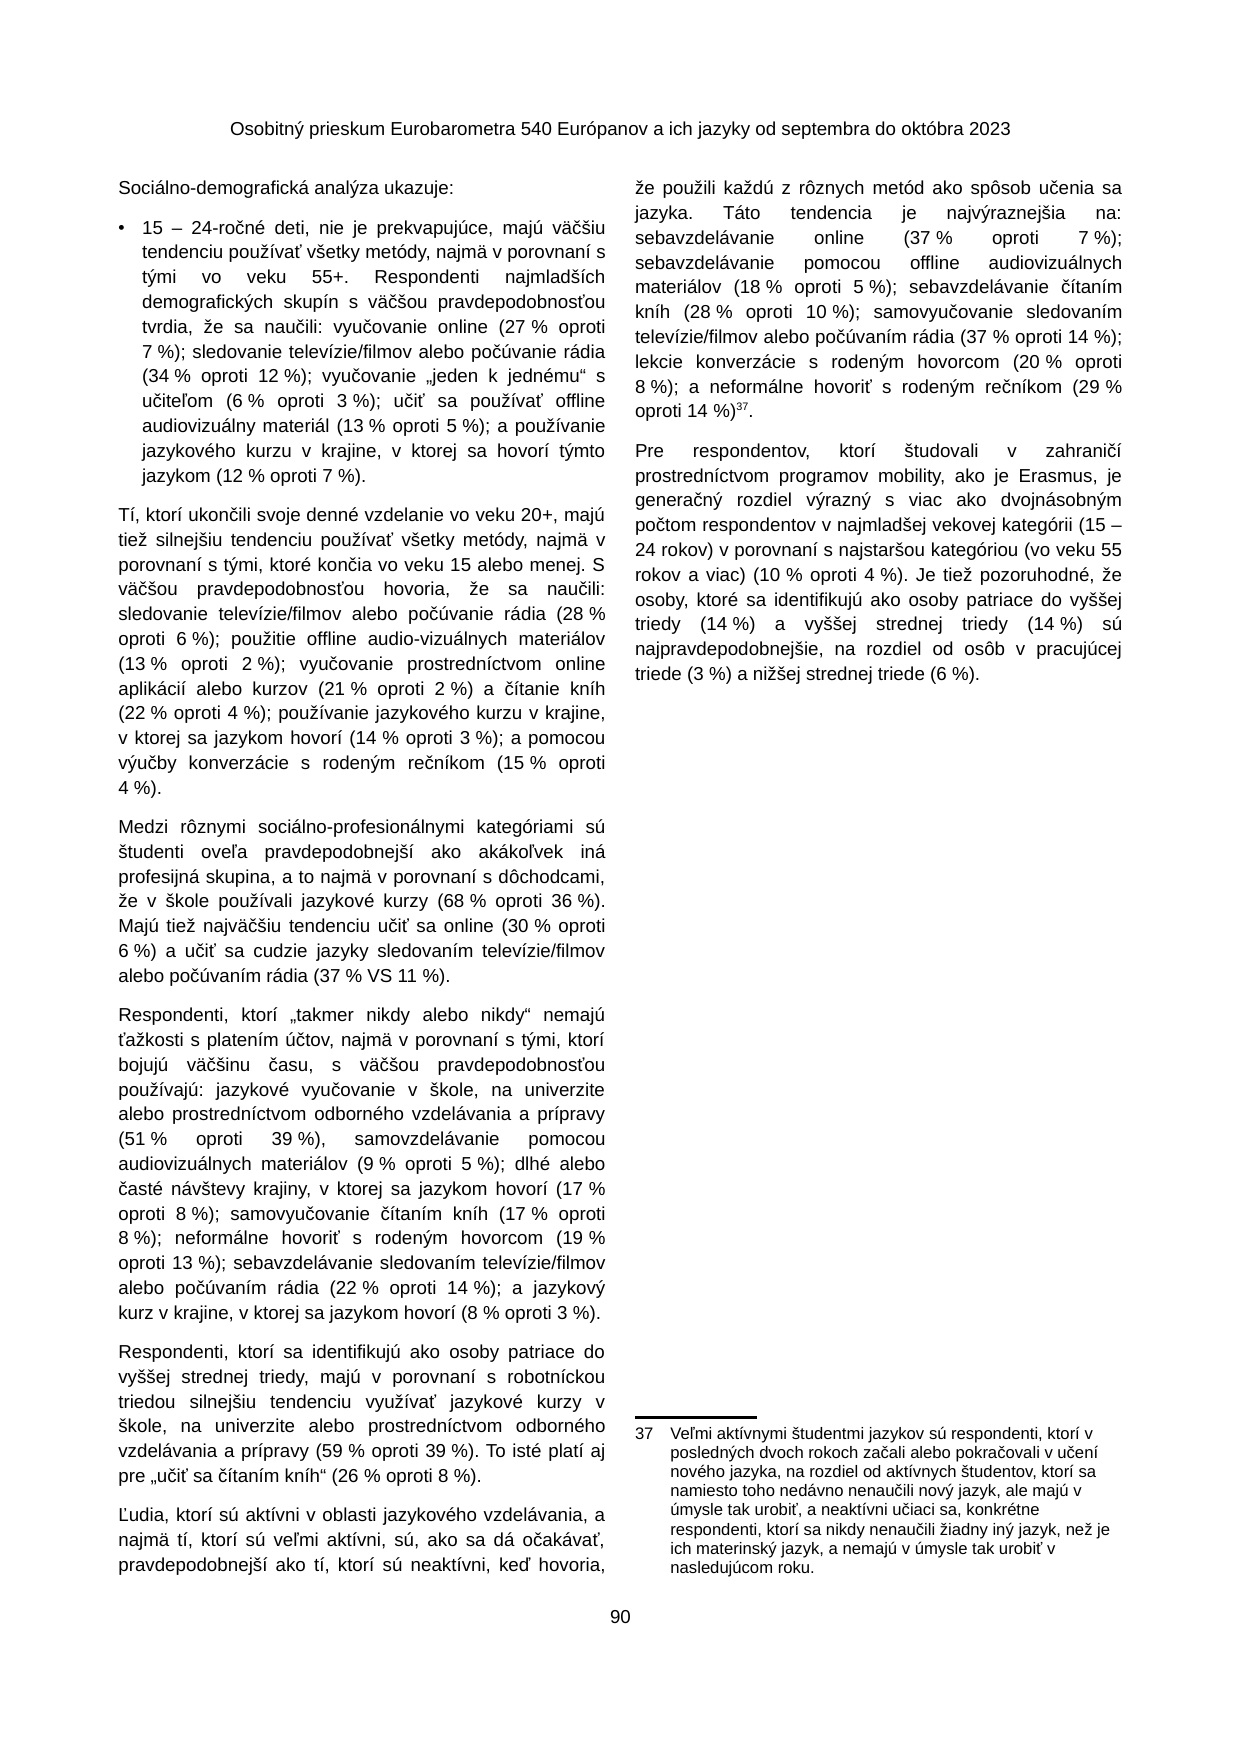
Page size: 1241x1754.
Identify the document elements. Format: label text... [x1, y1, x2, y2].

text Pre respondentov, ktorí študovali v zahraničí prostredníctvom programov mobility, ako je Erasmus, je generačný rozdiel výrazný s viac ako dvojnásobným počtom respondentov v najmladšej vekovej kategórii (15 – 24 rokov) v porovnaní s najstaršou kategóriou (vo veku 55 rokov a viac) (10 % oproti 4 %). Je tiež pozoruhodné, že osoby, ktoré sa identifikujú ako osoby patriace do vyššej triedy (14 %) a vyššej strednej triedy (14 %) sú najpravdepodobnejšie, na rozdiel od osôb v pracujúcej triede (3 %) a nižšej strednej triede (6 %). [635, 439, 1122, 684]
text Respondenti, ktorí „takmer nikdy alebo nikdy“ nemajú ťažkosti s platením účtov, najmä v porovnaní s tými, ktorí bojujú väčšinu času, s väčšou pravdepodobnosťou používajú: jazykové vyučovanie v škole, na univerzite alebo prostredníctvom odborného vzdelávania a prípravy (51 % oproti 39 %), samovzdelávanie pomocou audiovizuálnych materiálov (9 % oproti 5 %); dlhé alebo časté návštevy krajiny, v ktorej sa jazykom hovorí (17 % oproti 8 %); samovyučovanie čítaním kníh (17 % oproti 8 %); neformálne hovoriť s rodeným hovorcom (19 % oproti 13 %); sebavzdelávanie sledovaním televízie/filmov alebo počúvaním rádia (22 % oproti 14 %); a jazykový kurz v krajine, v ktorej sa jazykom hovorí (8 % oproti 3 %). [118, 1004, 605, 1323]
text Tí, ktorí ukončili svoje denné vzdelanie vo veku 20+, majú tiež silnejšiu tendenciu používať všetky metódy, najmä v porovnaní s tými, ktoré končia vo veku 15 alebo menej. S väčšou pravdepodobnosťou hovoria, že sa naučili: sledovanie televízie/filmov alebo počúvanie rádia (28 % oproti 6 %); použitie offline audio-vizuálnych materiálov (13 % oproti 2 %); vyučovanie prostredníctvom online aplikácií alebo kurzov (21 % oproti 2 %) a čítanie kníh (22 % oproti 4 %); používanie jazykového kurzu v krajine, v ktorej sa jazykom hovorí (14 % oproti 3 %); a pomocou výučby konverzácie s rodeným rečníkom (15 % oproti 4 %). [118, 504, 605, 798]
text Ľudia, ktorí sú aktívni v oblasti jazykového vzdelávania, a najmä tí, ktorí sú veľmi aktívni, sú, ako sa dá očakávať, pravdepodobnejší ako tí, ktorí sú neaktívni, keď hovoria, [118, 1504, 605, 1575]
text Respondenti, ktorí sa identifikujú ako osoby patriace do vyššej strednej triedy, majú v porovnaní s robotníckou triedou silnejšiu tendenciu využívať jazykové kurzy v škole, na univerzite alebo prostredníctvom odborného vzdelávania a prípravy (59 % oproti 39 %). To isté platí aj pre „učiť sa čítaním kníh“ (26 % oproti 8 %). [118, 1341, 605, 1486]
text Medzi rôznymi sociálno-profesionálnymi kategóriami sú študenti oveľa pravdepodobnejší ako akákoľvek iná profesijná skupina, a to najmä v porovnaní s dôchodcami, že v škole používali jazykové kurzy (68 % oproti 36 %). Majú tiež najväčšiu tendenciu učiť sa online (30 % oproti 6 %) a učiť sa cudzie jazyky sledovaním televízie/filmov alebo počúvaním rádia (37 % VS 11 %). [118, 816, 605, 986]
text Sociálno-demografická analýza ukazuje: [118, 177, 605, 199]
list 15 – 24-ročné deti, nie je prekvapujúce, majú väčšiu tendenciu používať všetky metódy, najmä v porovnaní s tými vo veku 55+. Respondenti najmladších demografických skupín s väčšou pravdepodobnosťou tvrdia, že sa naučili: vyučovanie online (27 % oproti 7 %); sledovanie televízie/filmov alebo počúvanie rádia (34 % oproti 12 %); vyučovanie „jeden k jednému“ s učiteľom (6 % oproti 3 %); učiť sa používať offline audiovizuálny materiál (13 % oproti 5 %); a používanie jazykového kurzu v krajine, v ktorej sa hovorí týmto jazykom (12 % oproti 7 %). [118, 216, 605, 486]
text že použili každú z rôznych metód ako spôsob učenia sa jazyka. Táto tendencia je najvýraznejšia na: sebavzdelávanie online (37 % oproti 7 %); sebavzdelávanie pomocou offline audiovizuálnych materiálov (18 % oproti 5 %); sebavzdelávanie čítaním kníh (28 % oproti 10 %); samovyučovanie sledovaním televízie/filmov alebo počúvaním rádia (37 % oproti 14 %); lekcie konverzácie s rodeným hovorcom (20 % oproti 8 %); a neformálne hovoriť s rodeným rečníkom (29 % oproti 14 %). [635, 177, 1122, 422]
text Veľmi aktívnymi študentmi jazykov sú respondenti, ktorí v posledných dvoch rokoch začali alebo pokračovali v učení nového jazyka, na rozdiel od aktívnych študentov, ktorí sa namiesto toho nedávno nenaučili nový jazyk, ale majú v úmysle tak urobiť, a neaktívni učiaci sa, konkrétne respondenti, ktorí sa nikdy nenaučili žiadny iný jazyk, než je ich materinský jazyk, a nemajú v úmysle tak urobiť v nasledujúcom roku. [635, 1423, 1122, 1577]
